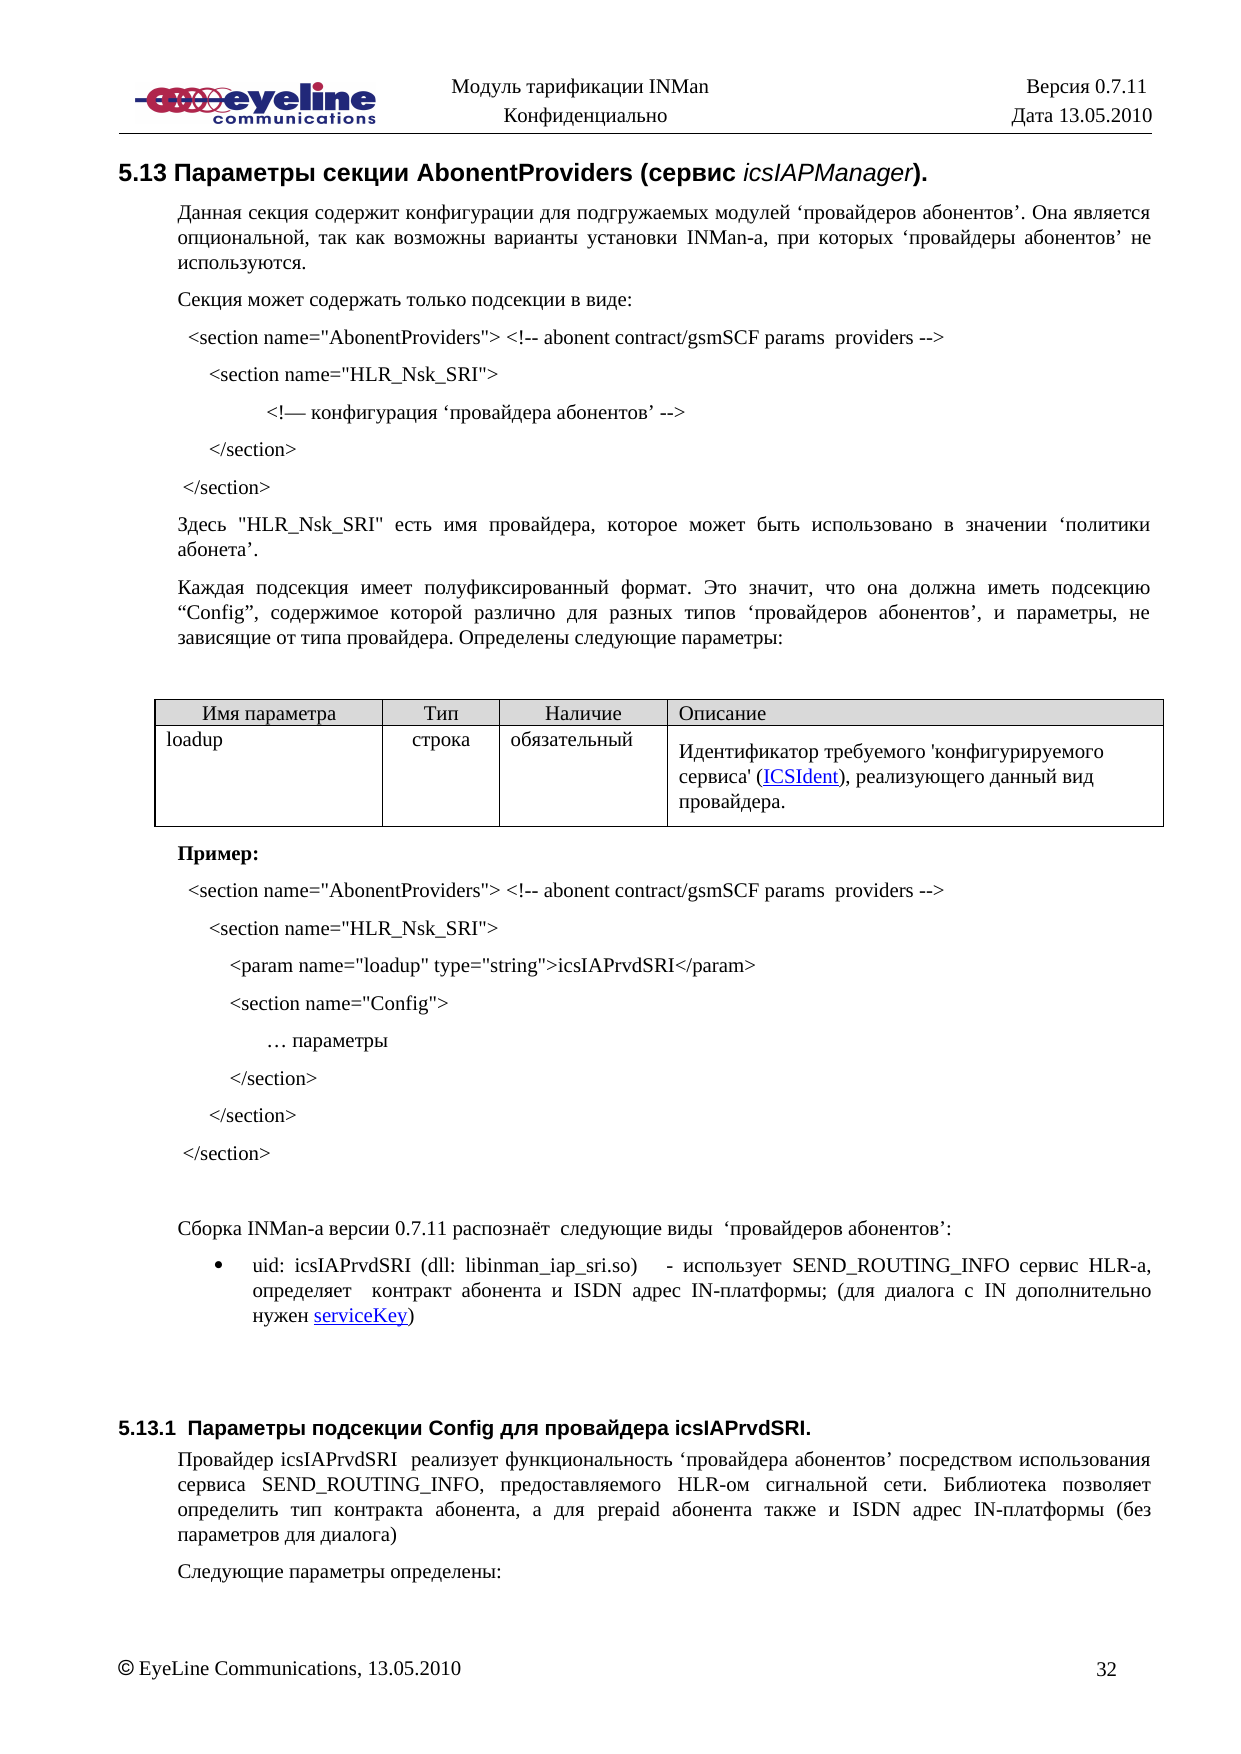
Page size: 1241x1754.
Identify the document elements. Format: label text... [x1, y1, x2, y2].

text … параметры [177, 1027, 1151, 1052]
subtitle Параметры секции AbonentProviders (сервис icsIAPManager). [118, 158, 1151, 186]
table_header Имя параметра [156, 700, 382, 725]
table_header Описание [668, 700, 1163, 725]
text <section name="AbonentProviders"> <!-- abonent contract/gsmSCF params providers --> [177, 324, 1151, 349]
list uid: icsIAPrvdSRI (dll: libinman_iap_sri.so) - использует SEND_ROUTING_INFO сервис HLR-a, определяет контракт абонента и ISDN адрес IN-платформы; (для диалога с IN дополнительно нужен serviceKey) [215, 1252, 1151, 1327]
table_cell обязательный [500, 726, 667, 826]
text <section name="AbonentProviders"> <!-- abonent contract/gsmSCF params providers --> [177, 877, 1151, 902]
text <param name="loadup" type="string">icsIAPrvdSRI</param> [177, 952, 1151, 977]
text Следующие параметры определены: [177, 1558, 1151, 1583]
text </section> [177, 436, 1151, 461]
table_cell Идентификатор требуемого 'конфигурируемого сервиса' (ICSIdent), реализующего данный вид провайдера. [668, 726, 1163, 826]
text <section name="HLR_Nsk_SRI"> [177, 914, 1151, 939]
text Сборка INMan-a версии 0.7.11 распознаёт следующие виды ‘провайдеров абонентов’: [177, 1214, 1151, 1239]
table_cell loadup [156, 726, 382, 826]
text <!— конфигурация ‘провайдера абонентов’ --> [177, 399, 1151, 424]
picture [135, 82, 376, 124]
text </section> [177, 1064, 1151, 1089]
text Пример: [177, 839, 1151, 864]
table_cell строка [383, 726, 499, 826]
table_header Наличие [500, 700, 667, 725]
text <section name="HLR_Nsk_SRI"> [177, 361, 1151, 386]
text Провайдер icsIAPrvdSRI реализует функциональность ‘провайдера абонентов’ посредством использования сервиса SEND_ROUTING_INFO, предоставляемого HLR-ом сигнальной сети. Библиотека позволяет определить тип контракта абонента, а для prepaid абонента также и ISDN адрес IN-платформы (без параметров для диалога) [177, 1446, 1151, 1546]
text </section> [177, 474, 1151, 499]
table_header Тип [383, 700, 499, 725]
subtitle Параметры подсекции Config для провайдера icsIAPrvdSRI. [118, 1414, 1151, 1439]
text Каждая подсекция имеет полуфиксированный формат. Это значит, что она должна иметь подсекцию “Config”, содержимое которой различно для разных типов ‘провайдеров абонентов’, и параметры, не зависящие от типа провайдера. Определены следующие параметры: [177, 574, 1151, 649]
text Секция может содержать только подсекции в виде: [177, 286, 1151, 311]
text </section> [177, 1102, 1151, 1127]
text Здесь "HLR_Nsk_SRI" есть имя провайдера, которое может быть использовано в значении ‘политики абонета’. [177, 511, 1151, 561]
text </section> [177, 1139, 1151, 1164]
text Данная секция содержит конфигурации для подгружаемых модулей ‘провайдеров абонентов’. Она является опциональной, так как возможны варианты установки INMan-a, при которых ‘провайдеры абонентов’ не используются. [177, 199, 1151, 274]
text <section name="Config"> [177, 989, 1151, 1014]
